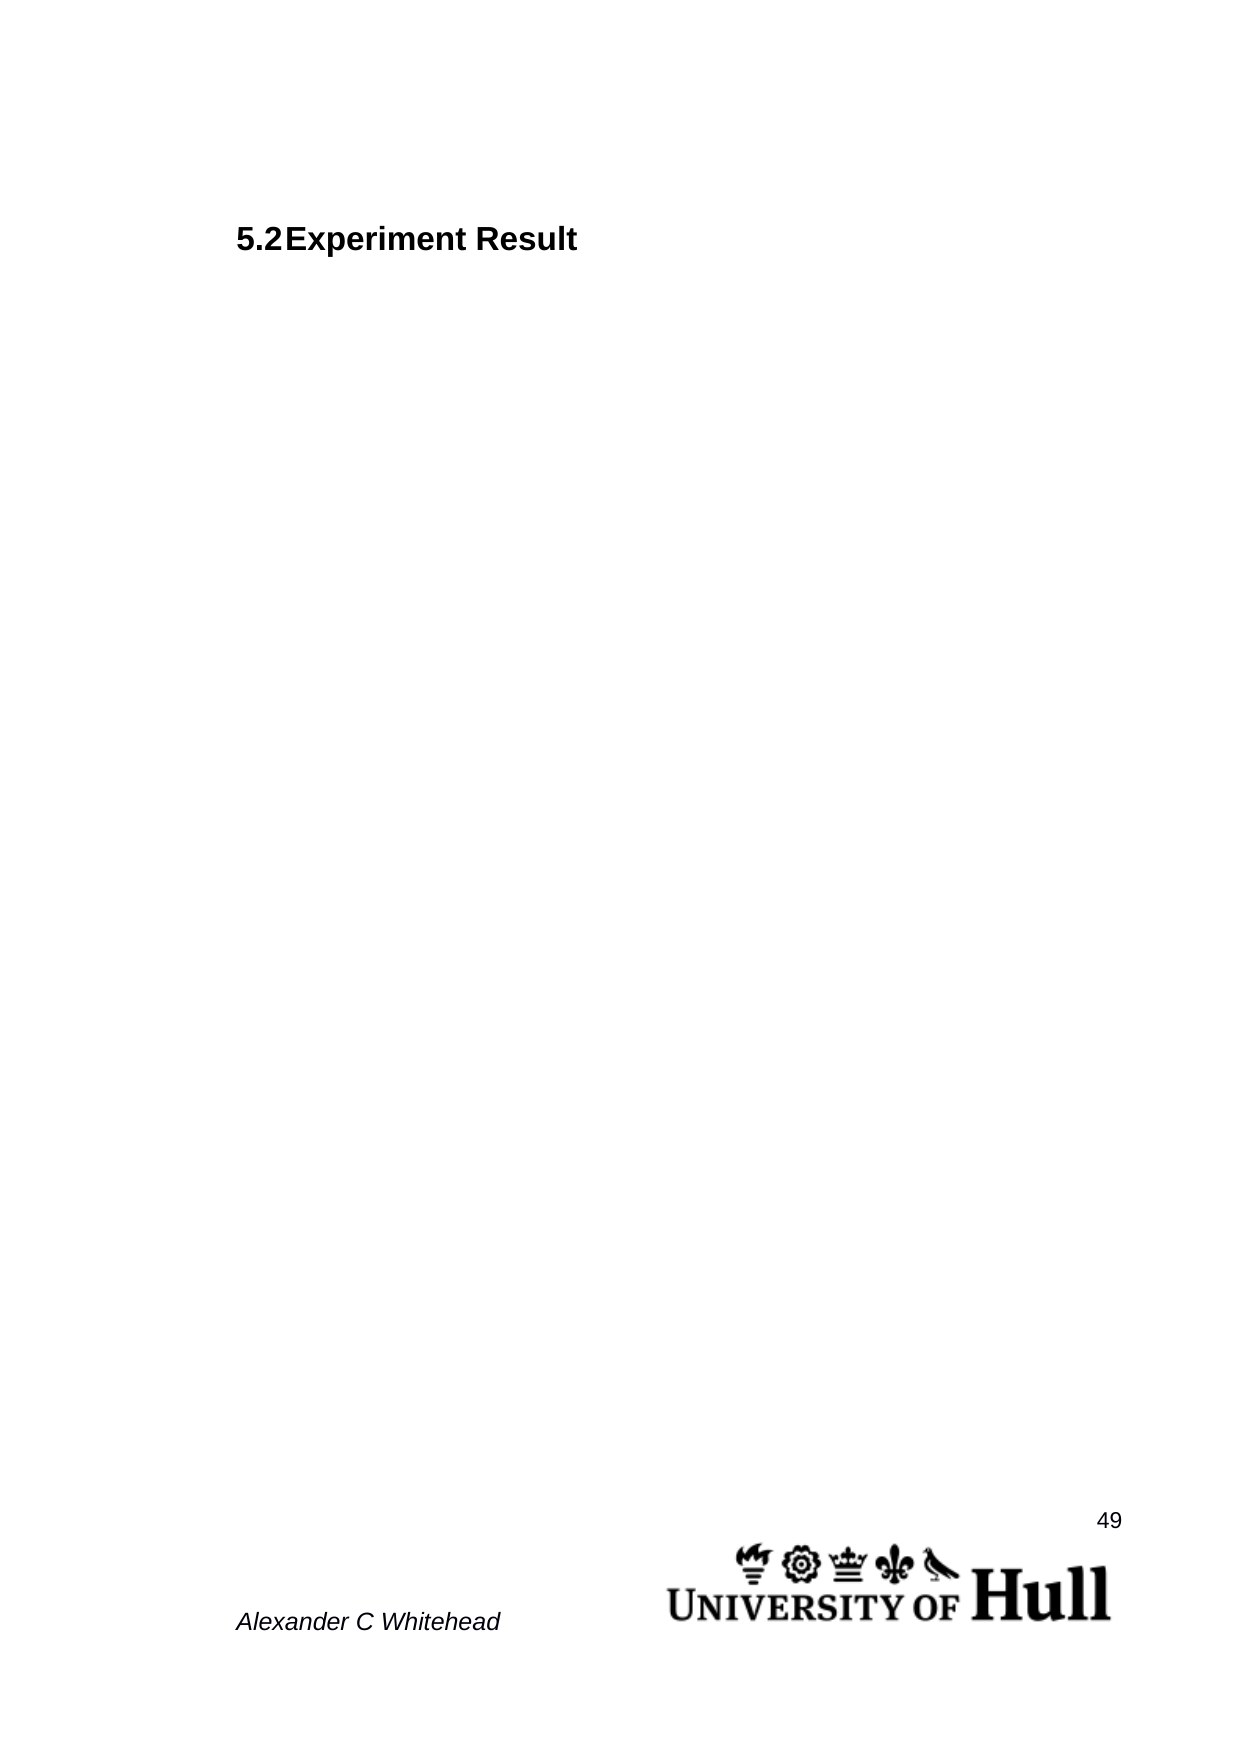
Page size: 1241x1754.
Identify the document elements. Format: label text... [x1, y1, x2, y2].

subtitle Experiment Result [236, 219, 1122, 258]
picture [660, 1533, 1120, 1631]
